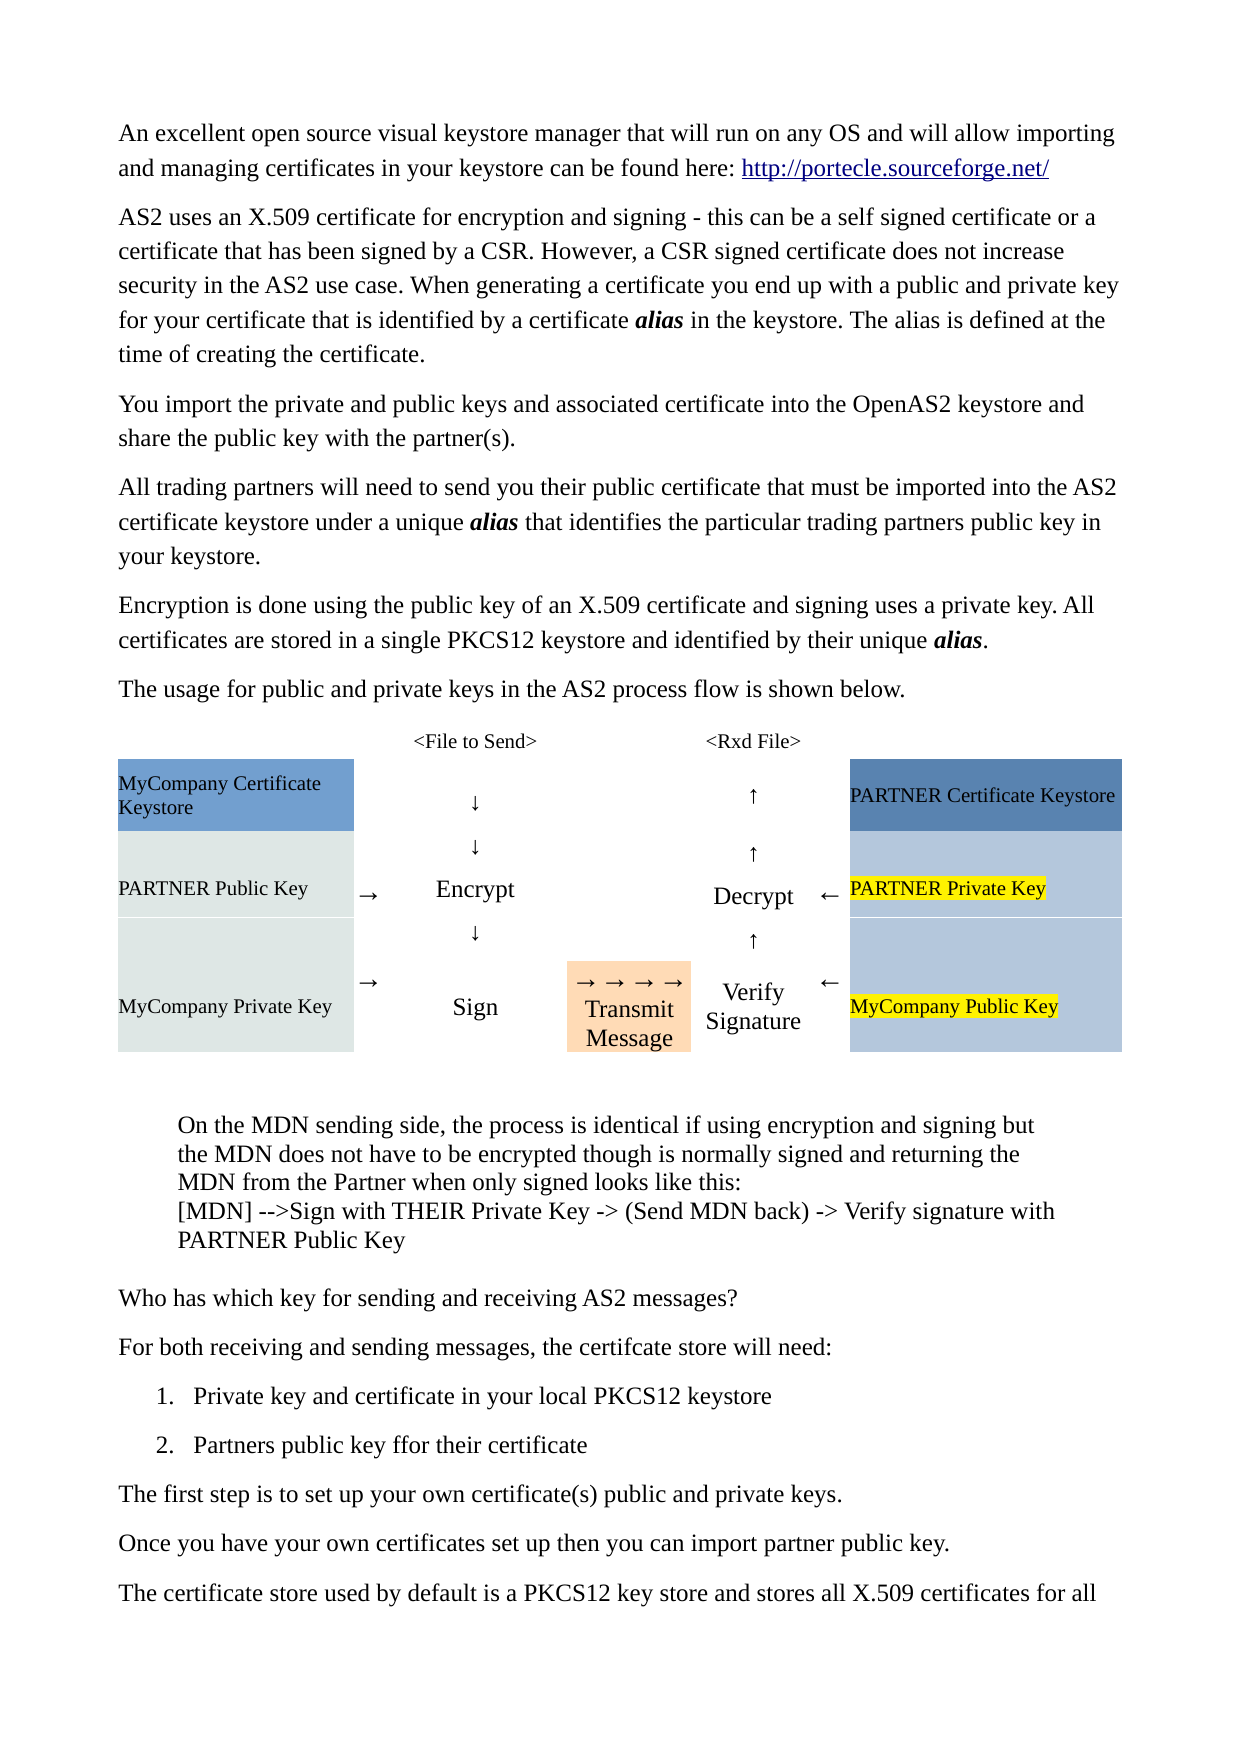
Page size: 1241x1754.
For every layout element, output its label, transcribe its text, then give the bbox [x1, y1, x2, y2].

table_cell [567, 918, 691, 961]
table_cell [850, 831, 1122, 874]
table_cell [815, 831, 850, 874]
table_header [815, 723, 850, 759]
table_header [118, 723, 354, 759]
table_cell [354, 831, 383, 874]
text For both receiving and sending messages, the certifcate store will need: [118, 1332, 1122, 1361]
table_cell [815, 918, 850, 961]
text Who has which key for sending and receiving AS2 messages? [118, 1283, 1122, 1312]
list Private key and certificate in your local PKCS12 keystore [156, 1381, 1122, 1410]
table_header <File to Send> [384, 723, 567, 759]
table_cell [118, 918, 354, 961]
table_cell ↑ [691, 759, 815, 831]
table_cell MyCompany Private Key [118, 961, 354, 1052]
table_cell ↑ [691, 831, 815, 874]
table_header [850, 723, 1122, 759]
table_cell [354, 759, 383, 831]
table_cell → [354, 961, 383, 1052]
text The usage for public and private keys in the AS2 process flow is shown below. [118, 674, 1122, 702]
text You import the private and public keys and associated certificate into the OpenAS2 keystore and share the public key with the partner(s). [118, 389, 1122, 452]
table_cell [815, 759, 850, 831]
table_cell [354, 918, 383, 961]
table_cell MyCompany Public Key [850, 961, 1122, 1052]
table_cell PARTNER Public Key [118, 874, 354, 917]
table_cell MyCompany Certificate Keystore [118, 759, 354, 831]
text The certificate store used by default is a PKCS12 key store and stores all X.509 certificates for all [118, 1578, 1122, 1606]
table_cell ↑ [691, 918, 815, 961]
table_cell Sign [384, 961, 567, 1052]
table_cell PARTNER Certificate Keystore [850, 759, 1122, 831]
table_cell [567, 759, 691, 831]
table_cell ↓ [384, 759, 567, 831]
table_header [567, 723, 691, 759]
table_cell PARTNER Private Key [850, 874, 1122, 917]
table_cell ↓ [384, 831, 567, 874]
text The first step is to set up your own certificate(s) public and private keys. [118, 1479, 1122, 1508]
table_header <Rxd File> [691, 723, 815, 759]
table_cell [850, 918, 1122, 961]
text Encryption is done using the public key of an X.509 certificate and signing uses a private key. All certificates are stored in a single PKCS12 keystore and identified by their unique alias. [118, 590, 1122, 653]
list Partners public key ffor their certificate [156, 1430, 1122, 1459]
table_cell → [354, 874, 383, 917]
table_header [354, 723, 383, 759]
table_cell →→→→ Transmit Message [567, 961, 691, 1052]
text An excellent open source visual keystore manager that will run on any OS and will allow importing and managing certificates in your keystore can be found here: http://portecle.sourceforge.net/ [118, 118, 1122, 181]
table_cell ← [815, 874, 850, 917]
text Once you have your own certificates set up then you can import partner public key. [118, 1528, 1122, 1557]
text All trading partners will need to send you their public certificate that must be imported into the AS2 certificate keystore under a unique alias that identifies the particular trading partners public key in your keystore. [118, 472, 1122, 570]
table_cell [118, 831, 354, 874]
text On the MDN sending side, the process is identical if using encryption and signing but the MDN does not have to be encrypted though is normally signed and returning the MDN from the Partner when only signed looks like this: [MDN] -->Sign with THEIR Private Key -> (Send MDN back) -> Verify signature with PARTNER Public Key [177, 1110, 1063, 1254]
text AS2 uses an X.509 certificate for encryption and signing - this can be a self signed certificate or a certificate that has been signed by a CSR. However, a CSR signed certificate does not increase security in the AS2 use case. When generating a certificate you end up with a public and private key for your certificate that is identified by a certificate alias in the keystore. The alias is defined at the time of creating the certificate. [118, 202, 1122, 368]
table_cell Encrypt [384, 874, 567, 917]
table_cell [567, 874, 691, 917]
table_cell Decrypt [691, 874, 815, 917]
table_cell [567, 831, 691, 874]
table_cell ↓ [384, 918, 567, 961]
table_cell Verify Signature [691, 961, 815, 1052]
table_cell ← [815, 961, 850, 1052]
